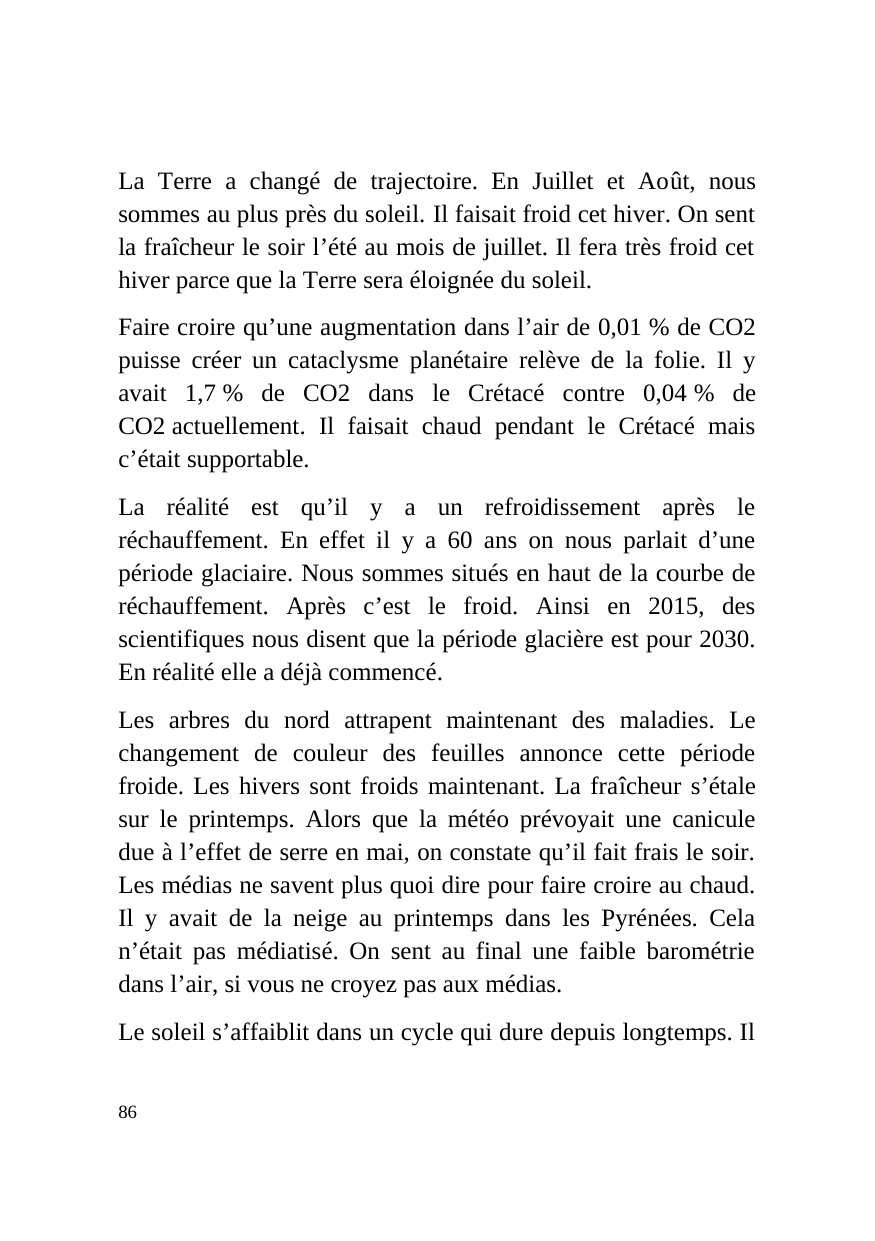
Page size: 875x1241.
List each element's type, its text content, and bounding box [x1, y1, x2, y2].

text Le soleil s’affaiblit dans un cycle qui dure depuis longtemps. Il [118, 1017, 756, 1045]
text Faire croire qu’une augmentation dans l’air de 0,01 % de CO2 puisse créer un cataclysme planétaire relève de la folie. Il y avait 1,7 % de CO2 dans le Crétacé contre 0,04 % de CO2 actuellement. Il faisait chaud pendant le Crétacé mais c’était supportable. [118, 312, 756, 473]
text Les arbres du nord attrapent maintenant des maladies. Le changement de couleur des feuilles annonce cette période froide. Les hivers sont froids maintenant. La fraîcheur s’étale sur le printemps. Alors que la météo prévoyait une canicule due à l’effet de serre en mai, on constate qu’il fait frais le soir. Les médias ne savent plus quoi dire pour faire croire au chaud. Il y avait de la neige au printemps dans les Pyrénées. Cela n’était pas médiatisé. On sent au final une faible barométrie dans l’air, si vous ne croyez pas aux médias. [118, 705, 756, 998]
text La réalité est qu’il y a un refroidissement après le réchauffement. En effet il y a 60 ans on nous parlait d’une période glaciaire. Nous sommes situés en haut de la courbe de réchauffement. Après c’est le froid. Ainsi en 2015, des scientifiques nous disent que la période glacière est pour 2030. En réalité elle a déjà commencé. [118, 492, 756, 686]
text La Terre a changé de trajectoire. En Juillet et Août, nous sommes au plus près du soleil. Il faisait froid cet hiver. On sent la fraîcheur le soir l’été au mois de juillet. Il fera très froid cet hiver parce que la Terre sera éloignée du soleil. [118, 166, 756, 293]
